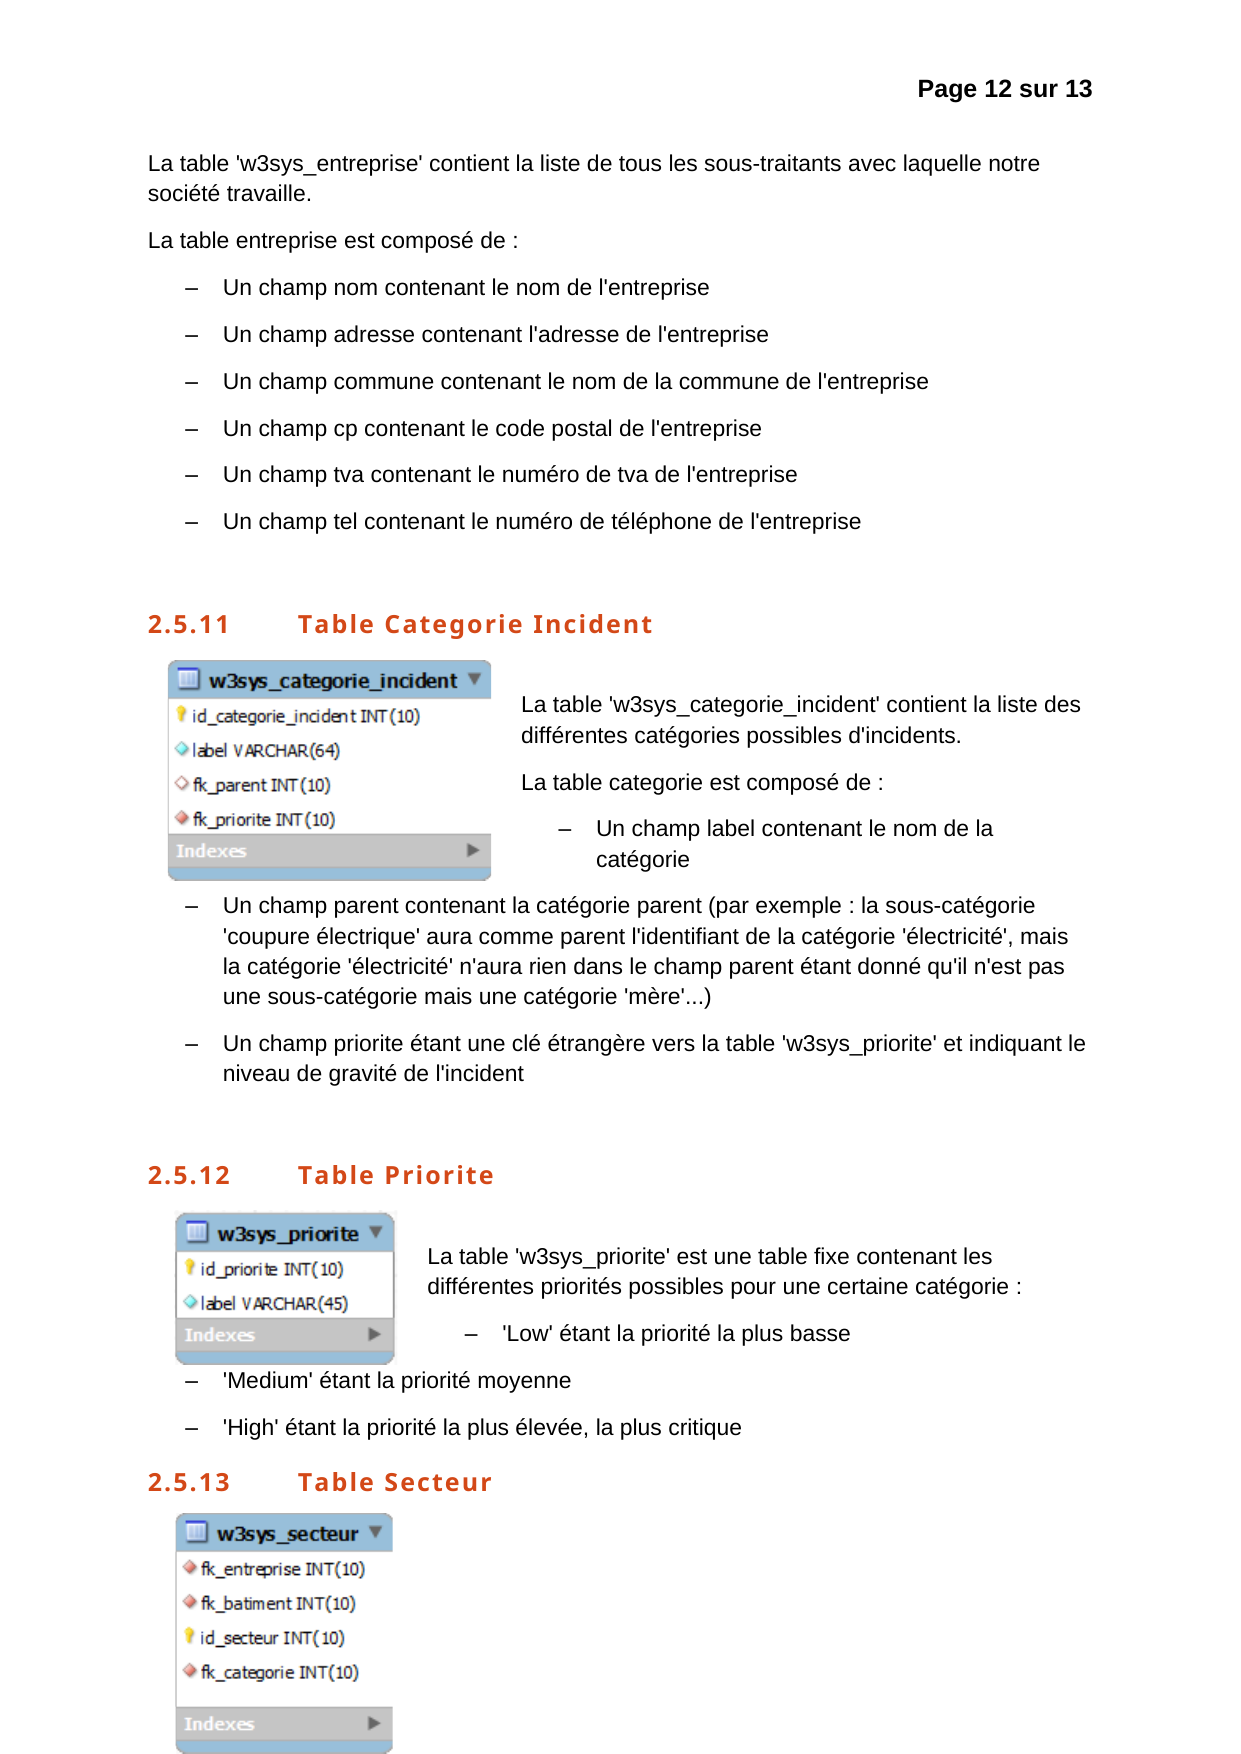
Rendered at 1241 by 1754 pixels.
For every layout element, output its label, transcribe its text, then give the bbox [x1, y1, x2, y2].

list Un champ adresse contenant l'adresse de l'entreprise [185, 321, 1092, 347]
list 'Low' étant la priorité la plus basse [398, 1320, 1092, 1347]
list Un champ priorite étant une clé étrangère vers la table 'w3sys_priorite' et indiquant le niveau de gravité de l'incident [185, 1030, 1092, 1086]
picture [167, 660, 492, 881]
picture [174, 1210, 398, 1365]
text La table 'w3sys_entreprise' contient la liste de tous les sous-traitants avec laquelle notre société travaille. [148, 150, 1092, 207]
text La table 'w3sys_priorite' est une table fixe contenant les différentes priorités possibles pour une certaine catégorie : [398, 1243, 1092, 1300]
list Un champ nom contenant le nom de l'entreprise [185, 274, 1092, 300]
subtitle Table Categorie Incident [148, 606, 1092, 640]
list Un champ tva contenant le numéro de tva de l'entreprise [185, 461, 1092, 488]
list Un champ tel contenant le numéro de téléphone de l'entreprise [185, 508, 1092, 535]
subtitle Table Priorite [148, 1158, 1092, 1192]
picture [175, 1513, 393, 1754]
list Un champ label contenant le nom de la catégorie [492, 815, 1092, 872]
list Un champ parent contenant la catégorie parent (par exemple : la sous-catégorie 'coupure électrique' aura comme parent l'identifiant de la catégorie 'électricité', mais la catégorie 'électricité' n'aura rien dans le champ parent étant donné qu'il n'est pas une sous-catégorie mais une catégorie 'mère'...) [185, 892, 1092, 1009]
list Un champ commune contenant le nom de la commune de l'entreprise [185, 368, 1092, 394]
list 'High' étant la priorité la plus élevée, la plus critique [185, 1414, 1092, 1440]
list Un champ cp contenant le code postal de l'entreprise [185, 414, 1092, 441]
subtitle Table Secteur [148, 1465, 1092, 1499]
text La table categorie est composé de : [492, 768, 1092, 795]
text La table 'w3sys_categorie_incident' contient la liste des différentes catégories possibles d'incidents. [492, 691, 1092, 748]
list 'Medium' étant la priorité moyenne [185, 1367, 1092, 1393]
text La table entreprise est composé de : [148, 227, 1092, 253]
